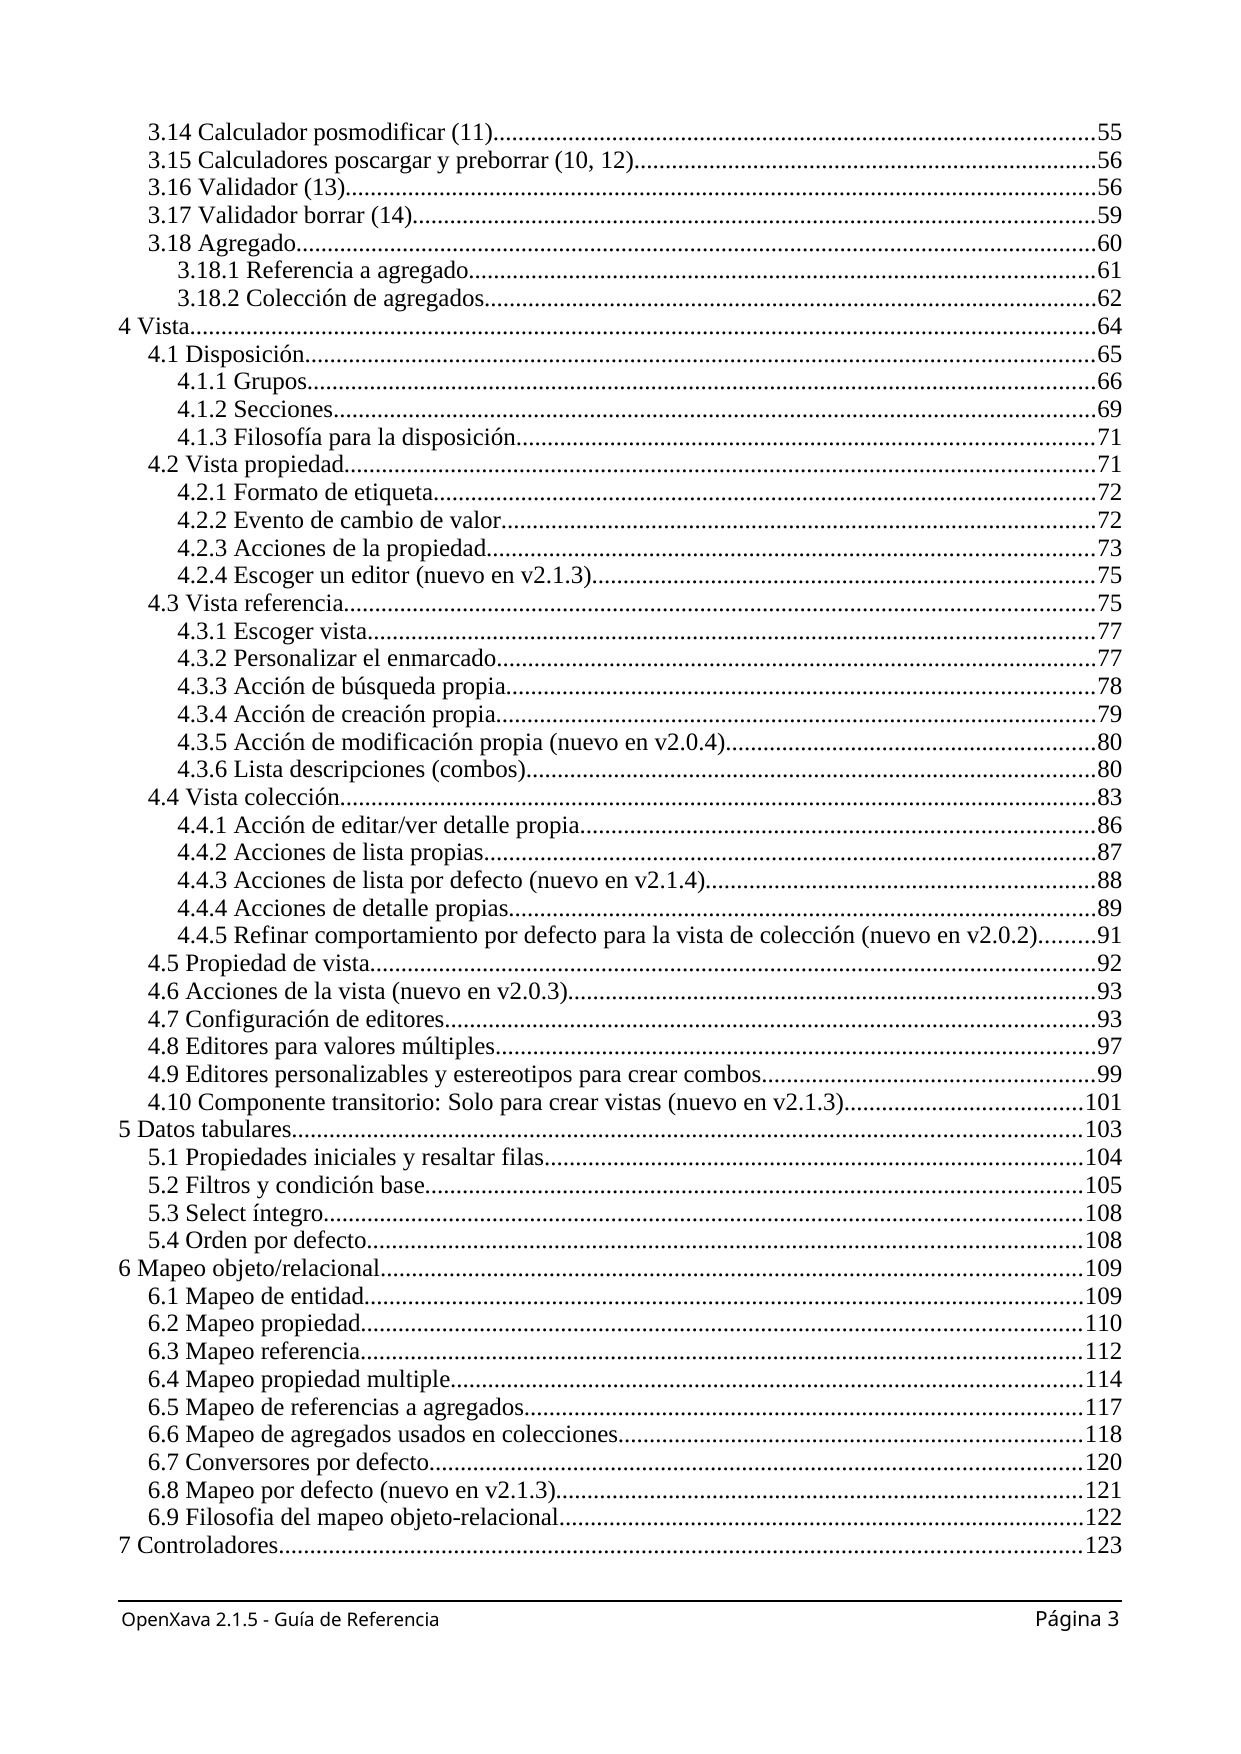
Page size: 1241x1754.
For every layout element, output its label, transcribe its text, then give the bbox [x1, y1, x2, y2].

text 4.7 Configuración de editores 93 [148, 1005, 1122, 1032]
text 4.4.3 Acciones de lista por defecto (nuevo en v2.1.4) 88 [177, 866, 1122, 894]
text 5.2 Filtros y condición base 105 [148, 1171, 1122, 1199]
text 4.1.3 Filosofía para la disposición 71 [177, 423, 1122, 451]
text 3.14 Calculador posmodificar (11) 55 [148, 118, 1122, 146]
text 4.4.2 Acciones de lista propias 87 [177, 838, 1122, 866]
text 4.1 Disposición 65 [148, 340, 1122, 367]
text 6.7 Conversores por defecto 120 [148, 1448, 1122, 1476]
text 7 Controladores 123 [118, 1531, 1122, 1559]
text 4.4 Vista colección 83 [148, 783, 1122, 811]
text 4.6 Acciones de la vista (nuevo en v2.0.3) 93 [148, 977, 1122, 1005]
text 4.3.6 Lista descripciones (combos) 80 [177, 755, 1122, 783]
text 4.3.1 Escoger vista 77 [177, 617, 1122, 644]
text 4 Vista 64 [118, 312, 1122, 340]
text 3.18.2 Colección de agregados 62 [177, 284, 1122, 312]
text 4.1.2 Secciones 69 [177, 395, 1122, 423]
text 4.4.1 Acción de editar/ver detalle propia 86 [177, 811, 1122, 838]
text 6 Mapeo objeto/relacional 109 [118, 1254, 1122, 1282]
text 4.1.1 Grupos 66 [177, 367, 1122, 395]
text 3.18.1 Referencia a agregado 61 [177, 257, 1122, 284]
text 5.3 Select íntegro 108 [148, 1199, 1122, 1226]
text 5.4 Orden por defecto 108 [148, 1226, 1122, 1254]
text 5 Datos tabulares 103 [118, 1116, 1122, 1143]
text 4.2.4 Escoger un editor (nuevo en v2.1.3) 75 [177, 561, 1122, 589]
text 4.8 Editores para valores múltiples 97 [148, 1032, 1122, 1060]
text 3.17 Validador borrar (14) 59 [148, 201, 1122, 229]
text 4.3.4 Acción de creación propia 79 [177, 700, 1122, 728]
text 6.5 Mapeo de referencias a agregados 117 [148, 1393, 1122, 1420]
text 4.2.2 Evento de cambio de valor 72 [177, 506, 1122, 534]
text 6.9 Filosofia del mapeo objeto-relacional 122 [148, 1503, 1122, 1531]
text 6.6 Mapeo de agregados usados en colecciones 118 [148, 1420, 1122, 1448]
text 4.3 Vista referencia 75 [148, 589, 1122, 617]
text 3.16 Validador (13) 56 [148, 173, 1122, 201]
text 6.3 Mapeo referencia 112 [148, 1337, 1122, 1365]
text 4.2.3 Acciones de la propiedad 73 [177, 534, 1122, 561]
text 4.4.4 Acciones de detalle propias 89 [177, 894, 1122, 922]
text 4.9 Editores personalizables y estereotipos para crear combos 99 [148, 1060, 1122, 1088]
text 3.15 Calculadores poscargar y preborrar (10, 12) 56 [148, 146, 1122, 173]
text 6.4 Mapeo propiedad multiple 114 [148, 1365, 1122, 1393]
text 4.10 Componente transitorio: Solo para crear vistas (nuevo en v2.1.3) 101 [148, 1088, 1122, 1116]
text 6.8 Mapeo por defecto (nuevo en v2.1.3) 121 [148, 1476, 1122, 1503]
text 5.1 Propiedades iniciales y resaltar filas 104 [148, 1143, 1122, 1171]
text 6.1 Mapeo de entidad 109 [148, 1282, 1122, 1309]
text 4.2 Vista propiedad 71 [148, 451, 1122, 478]
text 6.2 Mapeo propiedad 110 [148, 1309, 1122, 1337]
text 4.3.5 Acción de modificación propia (nuevo en v2.0.4) 80 [177, 728, 1122, 755]
text 4.5 Propiedad de vista 92 [148, 949, 1122, 977]
text 4.2.1 Formato de etiqueta 72 [177, 478, 1122, 506]
text 4.3.3 Acción de búsqueda propia 78 [177, 672, 1122, 700]
text 4.3.2 Personalizar el enmarcado 77 [177, 644, 1122, 672]
text 4.4.5 Refinar comportamiento por defecto para la vista de colección (nuevo en v2.0.2) 91 [177, 922, 1122, 949]
text 3.18 Agregado 60 [148, 229, 1122, 257]
